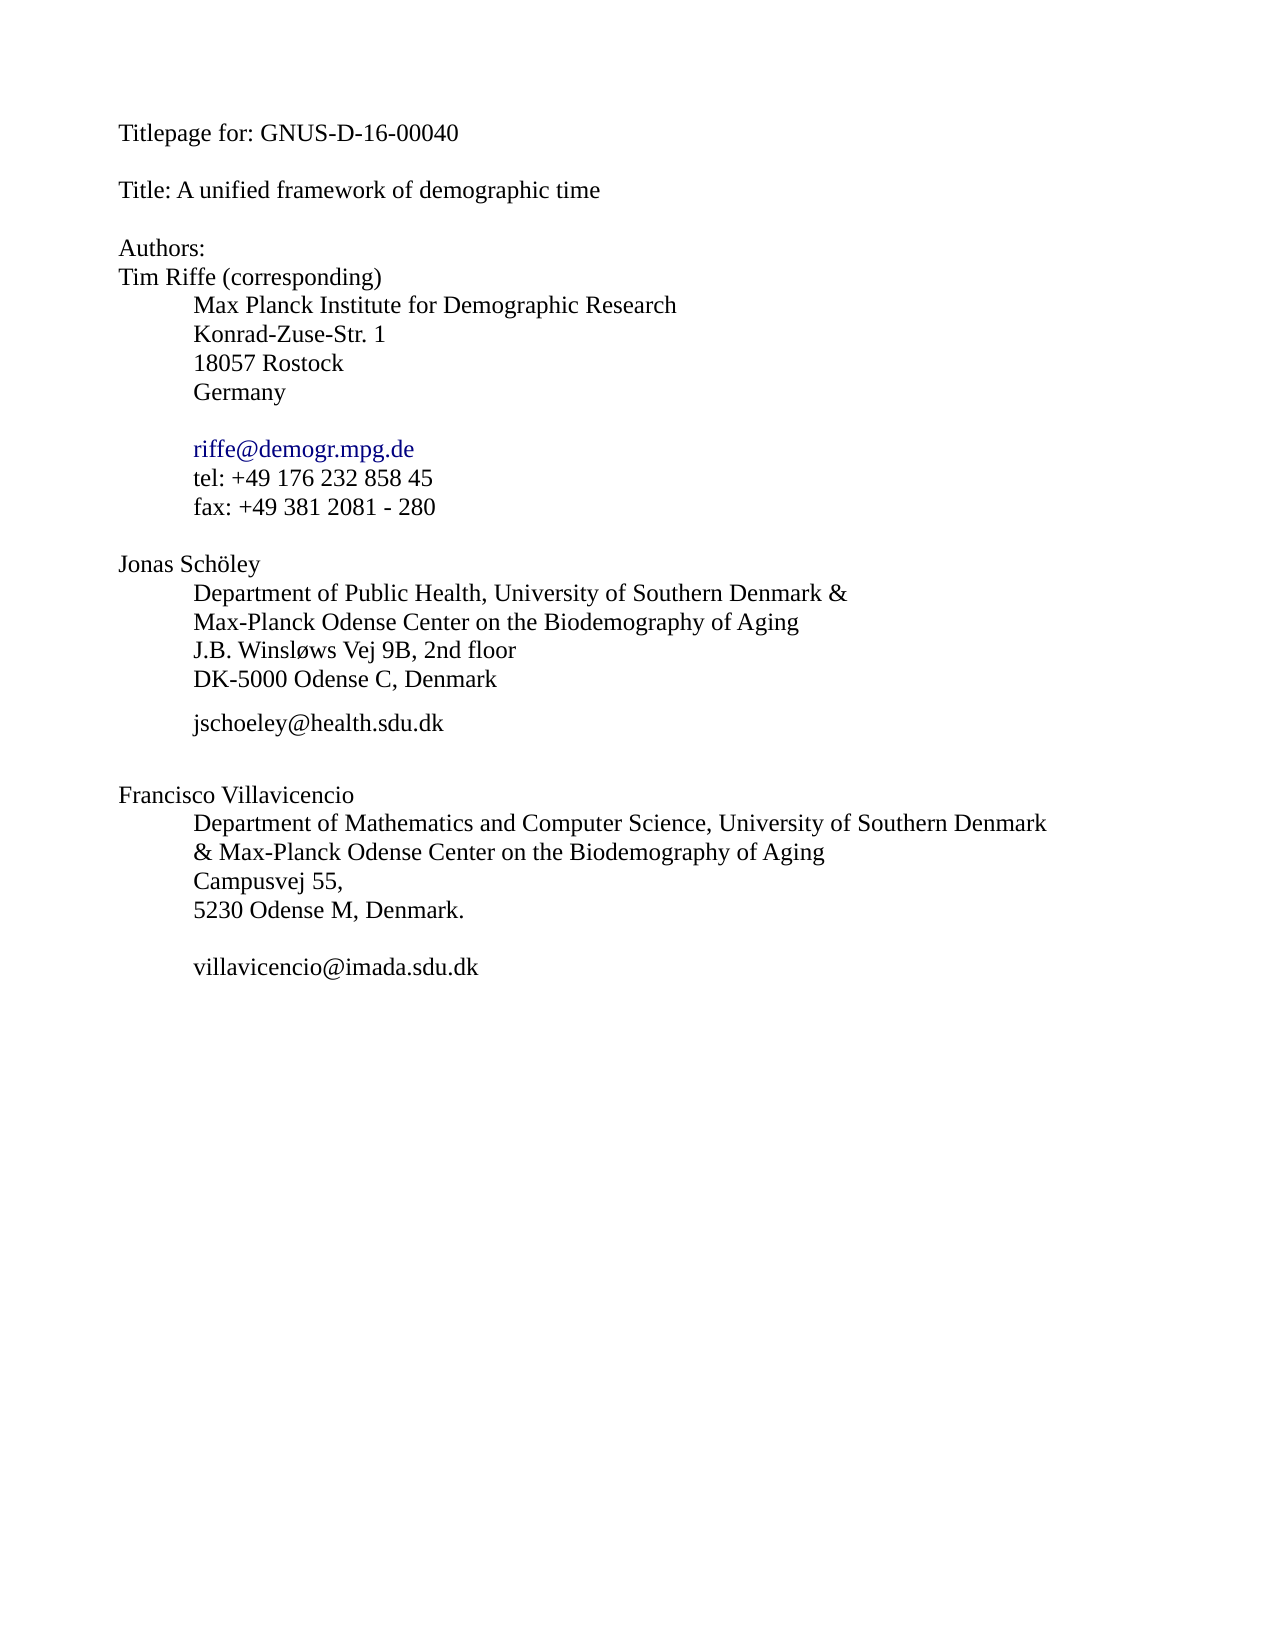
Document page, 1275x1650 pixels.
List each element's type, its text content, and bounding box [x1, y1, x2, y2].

text Jonas Schöley [118, 549, 1157, 578]
text DK-5000 Odense C, Denmark [193, 664, 1157, 693]
text Department of Public Health, University of Southern Denmark & Max-Planck Odense Center on the Biodemography of Aging J.B. Winsløws Vej 9B, 2nd floor [193, 578, 1157, 664]
text Titlepage for: GNUS-D-16-00040 [118, 118, 1157, 147]
text Konrad-Zuse-Str. 1 [193, 319, 1157, 348]
text Department of Mathematics and Computer Science, University of Southern Denmark & Max-Planck Odense Center on the Biodemography of Aging Campusvej 55, 5230 Odense M, Denmark. [193, 808, 1157, 923]
text riffe@demogr.mpg.de [193, 434, 1157, 463]
text Title: A unified framework of demographic time [118, 176, 1157, 204]
text Germany [193, 377, 1157, 406]
text Max Planck Institute for Demographic Research [193, 291, 1157, 319]
text fax: +49 381 2081 - 280 [193, 492, 1157, 521]
text tel: +49 176 232 858 45 [193, 463, 1157, 492]
text Francisco Villavicencio [118, 780, 1157, 808]
text villavicencio@imada.sdu.dk [193, 952, 1157, 981]
text Authors: [118, 233, 1157, 262]
text jschoeley@health.sdu.dk [193, 708, 1157, 736]
text 18057 Rostock [193, 348, 1157, 377]
text Tim Riffe (corresponding) [118, 262, 1157, 291]
